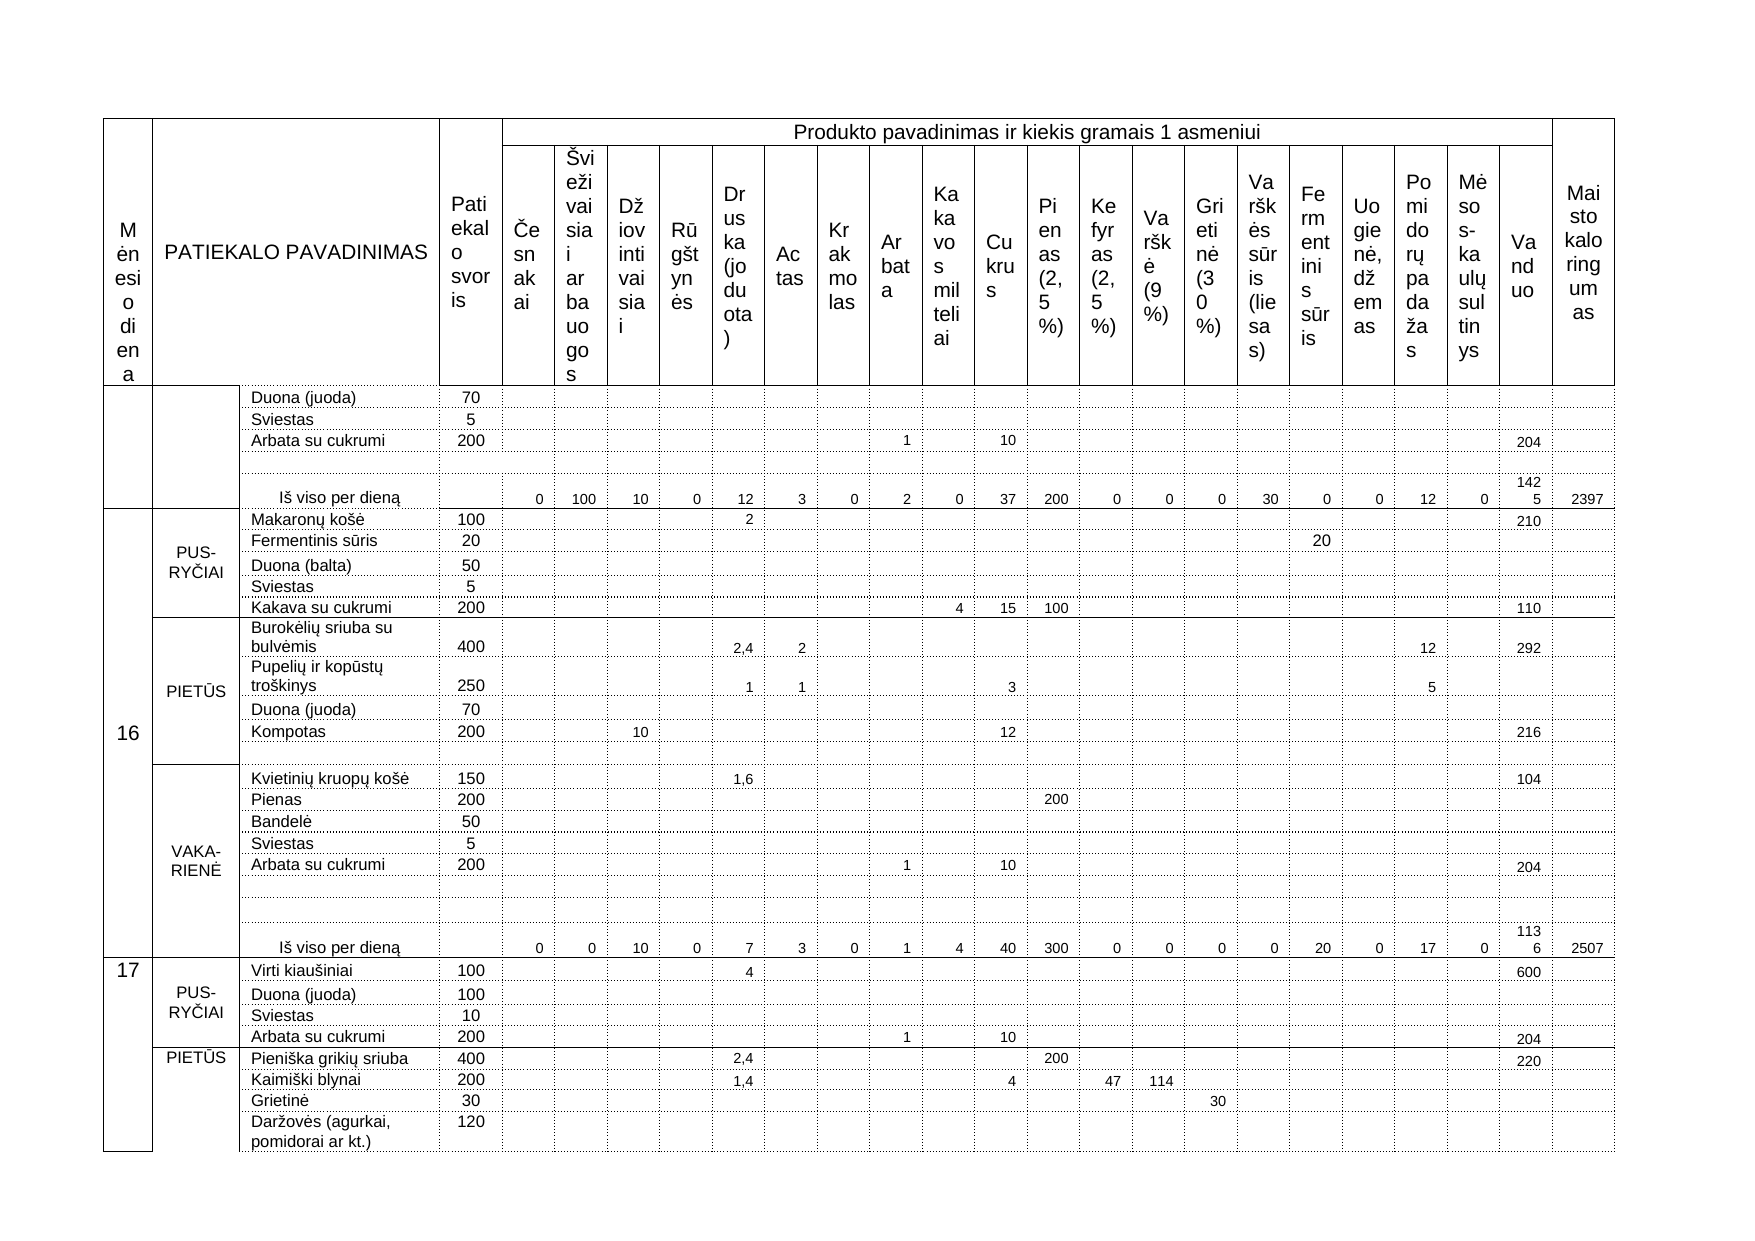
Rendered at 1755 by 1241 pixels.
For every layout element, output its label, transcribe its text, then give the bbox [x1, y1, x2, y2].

table_header Patiekalo svoris [440, 119, 502, 385]
table_cell Pomidorų padažas [1395, 146, 1447, 385]
table_cell Varškė (9 %) [1133, 146, 1184, 385]
table_cell Krakmolas [818, 146, 869, 385]
table_cell Druska (joduota) [713, 146, 764, 385]
table_cell Arbata [870, 146, 922, 385]
table_cell Česnakai [503, 146, 554, 385]
table_cell Grietinė (30 %) [1185, 146, 1237, 385]
table_header Maisto kaloringumas [1553, 119, 1614, 385]
table_cell Vanduo [1500, 146, 1552, 385]
table_cell Kefyras (2,5 %) [1080, 146, 1132, 385]
table_header Produkto pavadinimas ir kiekis gramais 1 asmeniui [503, 119, 1552, 145]
table_cell Švieži vaisiai arba uogos [555, 146, 607, 385]
table_cell Mėsos-kaulų sultinys [1448, 146, 1499, 385]
table_cell Rūgštynės [660, 146, 712, 385]
table_cell Pienas (2,5 %) [1028, 146, 1079, 385]
table_cell Varškės sūris (liesas) [1238, 146, 1289, 385]
table_header PATIEKALO PAVADINIMAS [153, 119, 439, 385]
table_cell Fermentinis sūris [1290, 146, 1342, 385]
table_cell Actas [765, 146, 817, 385]
table_header Mėnesio diena [104, 119, 152, 385]
table_cell Džiovinti vaisiai [608, 146, 659, 385]
table_cell Kakavos milteliai [923, 146, 974, 385]
table_cell Cukrus [975, 146, 1027, 385]
table_cell Uogienė, džemas [1343, 146, 1394, 385]
